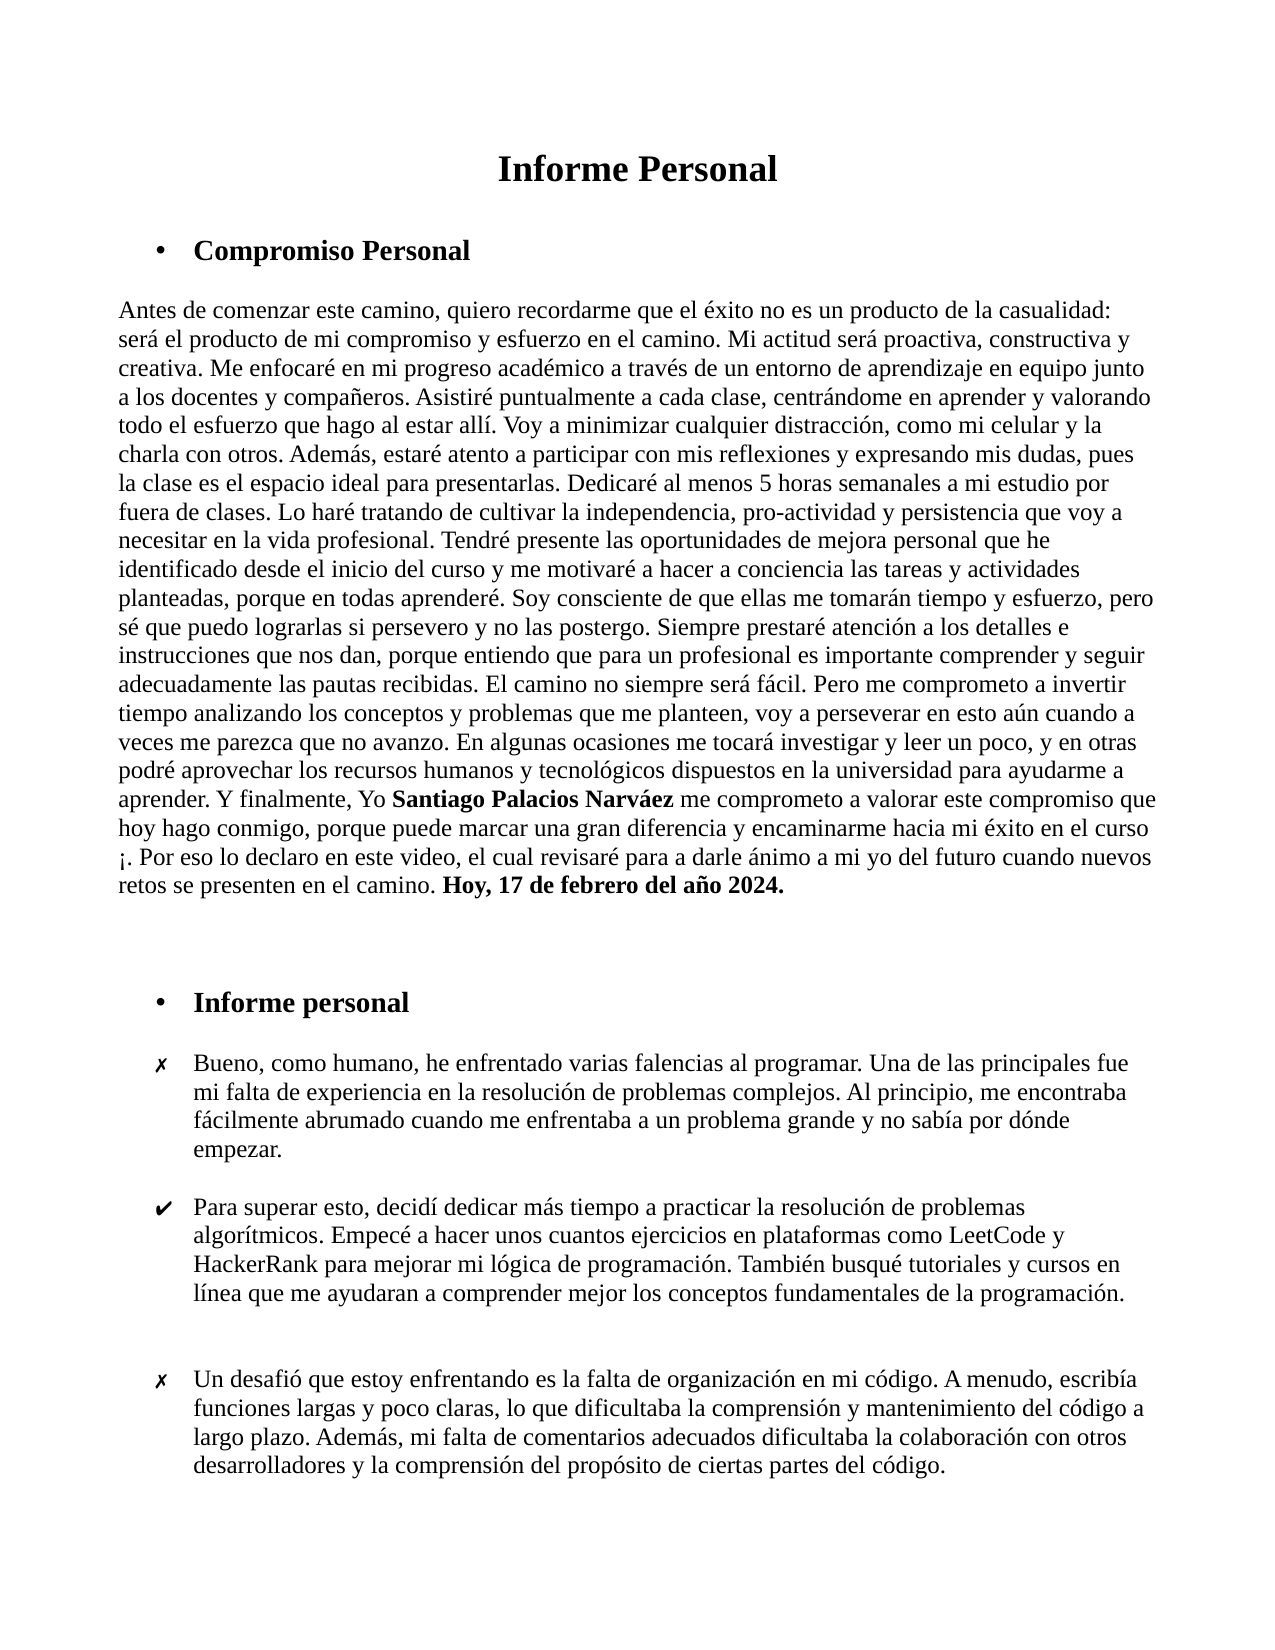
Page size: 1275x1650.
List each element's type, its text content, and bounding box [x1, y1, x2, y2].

text Informe Personal [118, 147, 1157, 190]
list Bueno, como humano, he enfrentado varias falencias al programar. Una de las principales fue mi falta de experiencia en la resolución de problemas complejos. Al principio, me encontraba fácilmente abrumado cuando me enfrentaba a un problema grande y no sabía por dónde empezar. [156, 1048, 1157, 1163]
text Antes de comenzar este camino, quiero recordarme que el éxito no es un producto de la casualidad: será el producto de mi compromiso y esfuerzo en el camino. Mi actitud será proactiva, constructiva y creativa. Me enfocaré en mi progreso académico a través de un entorno de aprendizaje en equipo junto a los docentes y compañeros. Asistiré puntualmente a cada clase, centrándome en aprender y valorando todo el esfuerzo que hago al estar allí. Voy a minimizar cualquier distracción, como mi celular y la charla con otros. Además, estaré atento a participar con mis reflexiones y expresando mis dudas, pues la clase es el espacio ideal para presentarlas. Dedicaré al menos 5 horas semanales a mi estudio por fuera de clases. Lo haré tratando de cultivar la independencia, pro-actividad y persistencia que voy a necesitar en la vida profesional. Tendré presente las oportunidades de mejora personal que he identificado desde el inicio del curso y me motivaré a hacer a conciencia las tareas y actividades planteadas, porque en todas aprenderé. Soy consciente de que ellas me tomarán tiempo y esfuerzo, pero sé que puedo lograrlas si persevero y no las postergo. Siempre prestaré atención a los detalles e instrucciones que nos dan, porque entiendo que para un profesional es importante comprender y seguir adecuadamente las pautas recibidas. El camino no siempre será fácil. Pero me comprometo a invertir tiempo analizando los conceptos y problemas que me planteen, voy a perseverar en esto aún cuando a veces me parezca que no avanzo. En algunas ocasiones me tocará investigar y leer un poco, y en otras podré aprovechar los recursos humanos y tecnológicos dispuestos en la universidad para ayudarme a aprender. Y finalmente, Yo Santiago Palacios Narváez me comprometo a valorar este compromiso que hoy hago conmigo, porque puede marcar una gran diferencia y encaminarme hacia mi éxito en el curso ¡. Por eso lo declaro en este video, el cual revisaré para a darle ánimo a mi yo del futuro cuando nuevos retos se presenten en el camino. Hoy, 17 de febrero del año 2024. [118, 296, 1157, 899]
list Informe personal [156, 986, 1157, 1019]
list Compromiso Personal [156, 233, 1157, 267]
list Para superar esto, decidí dedicar más tiempo a practicar la resolución de problemas algorítmicos. Empecé a hacer unos cuantos ejercicios en plataformas como LeetCode y HackerRank para mejorar mi lógica de programación. También busqué tutoriales y cursos en línea que me ayudaran a comprender mejor los conceptos fundamentales de la programación. [156, 1192, 1157, 1307]
list Un desafió que estoy enfrentando es la falta de organización en mi código. A menudo, escribía funciones largas y poco claras, lo que dificultaba la comprensión y mantenimiento del código a largo plazo. Además, mi falta de comentarios adecuados dificultaba la colaboración con otros desarrolladores y la comprensión del propósito de ciertas partes del código. [156, 1364, 1157, 1479]
